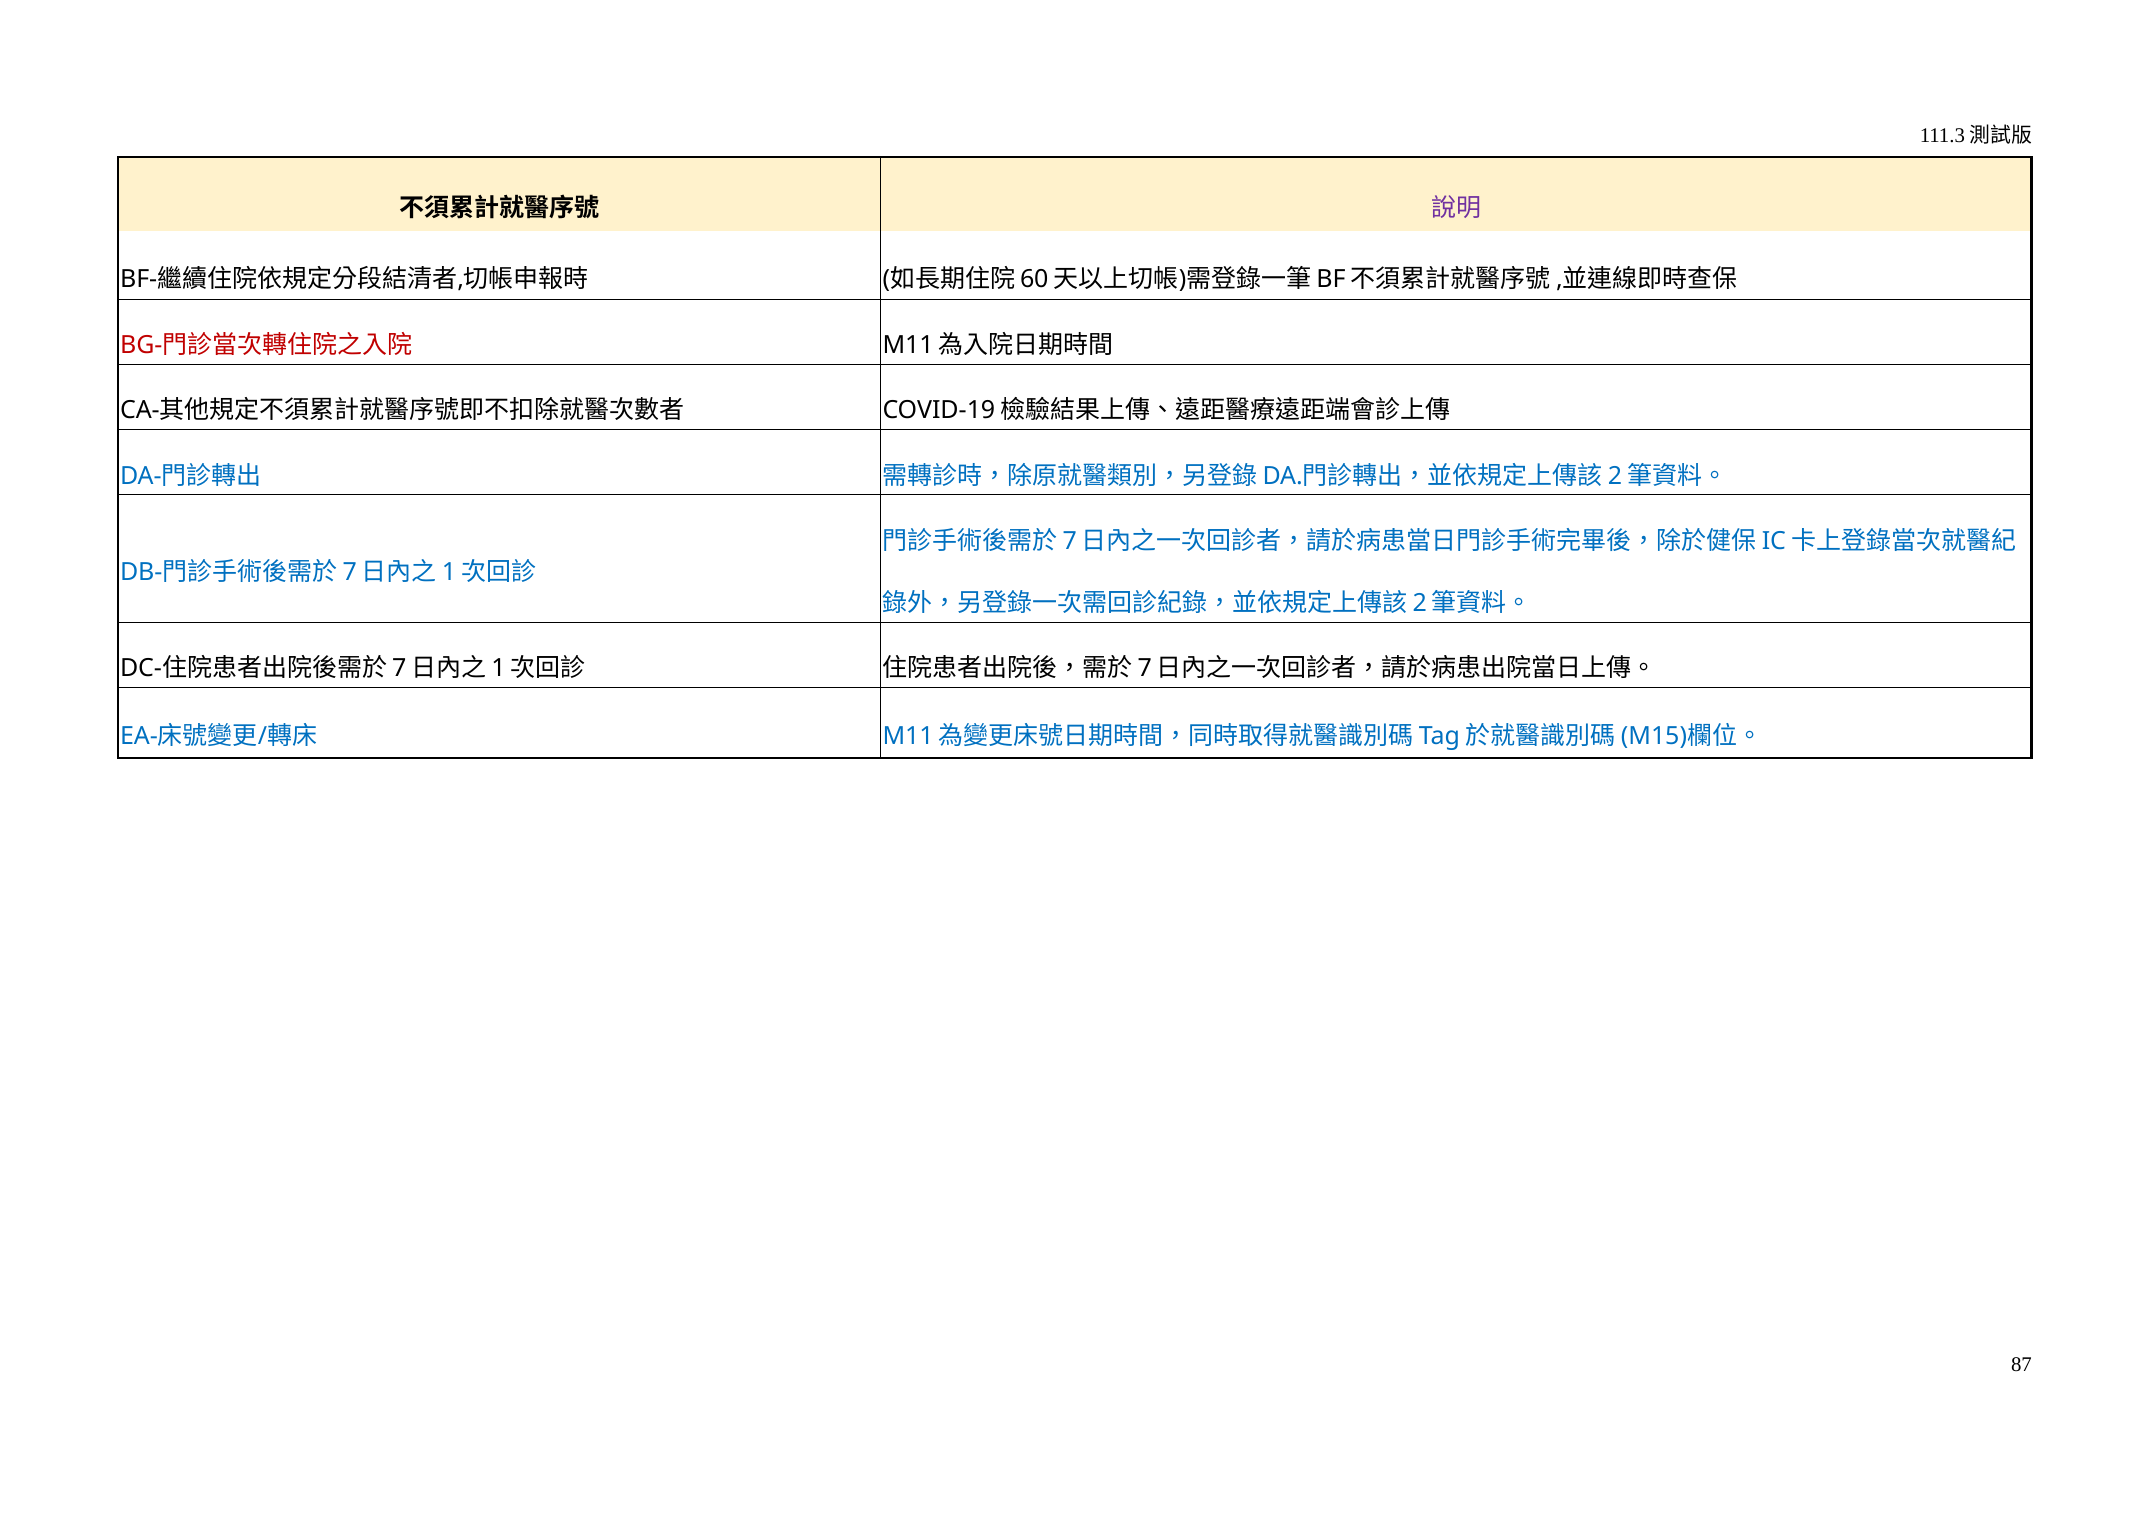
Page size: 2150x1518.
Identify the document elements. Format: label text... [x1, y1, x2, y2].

table_cell DA-門診轉出 [119, 430, 880, 494]
table_cell DC-住院患者出院後需於7日內之1次回診 [119, 623, 880, 687]
table_cell 需轉診時，除原就醫類別，另登錄DA.門診轉出，並依規定上傳該2筆資料。 [881, 430, 2030, 494]
table_cell BF-繼續住院依規定分段結清者,切帳申報時 [119, 231, 880, 299]
table_cell BG-門診當次轉住院之入院 [119, 300, 880, 364]
table_cell EA-床號變更/轉床 [119, 688, 880, 757]
table_cell M11為變更床號日期時間，同時取得就醫識別碼Tag於就醫識別碼 (M15)欄位。 [881, 688, 2030, 757]
table_cell 住院患者出院後，需於7日內之一次回診者，請於病患出院當日上傳。 [881, 623, 2030, 687]
table_cell DB-門診手術後需於7日內之1次回診 [119, 495, 880, 622]
table_header 說明 [881, 158, 2030, 231]
table_cell 門診手術後需於7日內之一次回診者，請於病患當日門診手術完畢後，除於健保IC卡上登錄當次就醫紀錄外，另登錄一次需回診紀錄，並依規定上傳該2筆資料。 [881, 495, 2030, 622]
table_cell CA-其他規定不須累計就醫序號即不扣除就醫次數者 [119, 365, 880, 429]
table_header 不須累計就醫序號 [119, 158, 880, 231]
table_cell COVID-19檢驗結果上傳、遠距醫療遠距端會診上傳 [881, 365, 2030, 429]
table_cell M11為入院日期時間 [881, 300, 2030, 364]
table_cell (如長期住院60天以上切帳)需登錄一筆BF不須累計就醫序號 ,並連線即時查保 [881, 231, 2030, 299]
